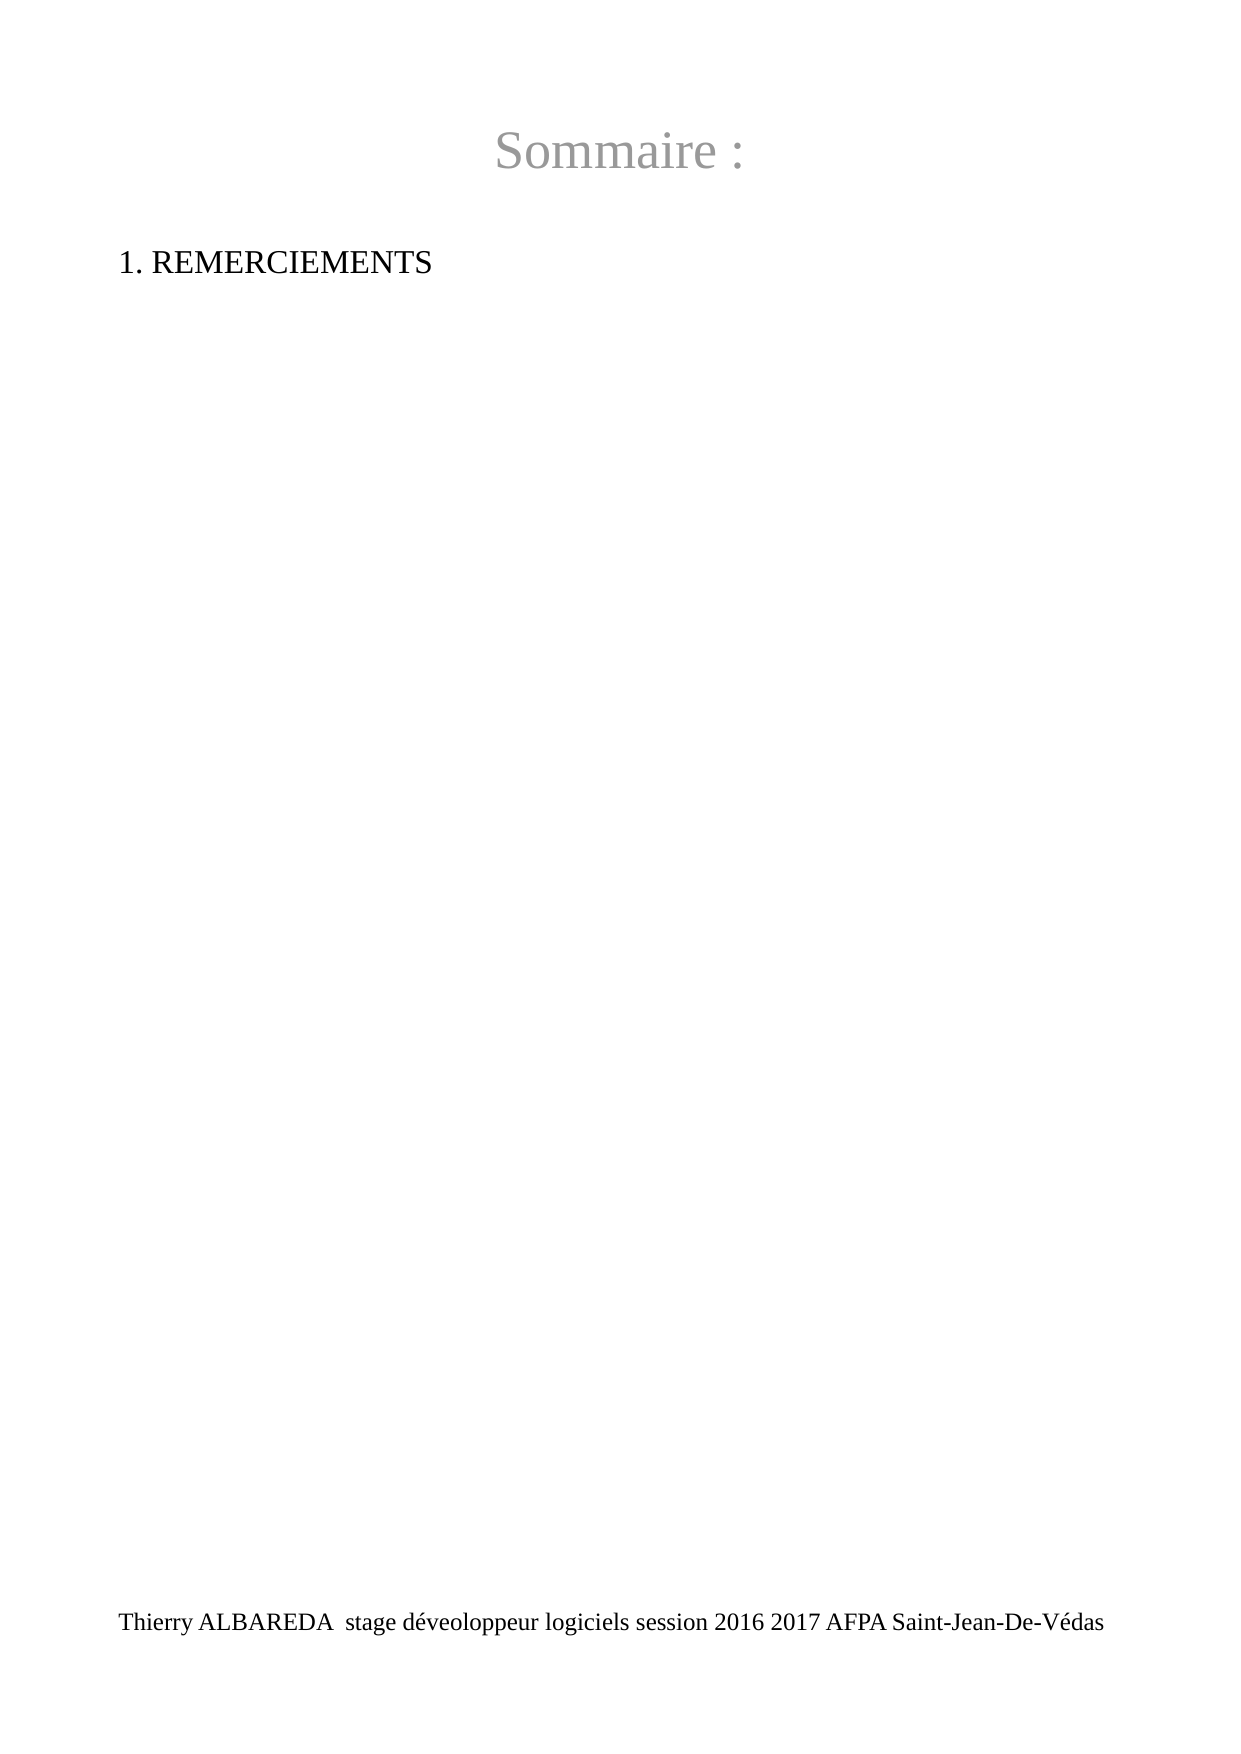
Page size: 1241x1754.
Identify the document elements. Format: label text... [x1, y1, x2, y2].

text 1. REMERCIEMENTS [118, 243, 1122, 281]
text Sommaire : [118, 118, 1122, 180]
